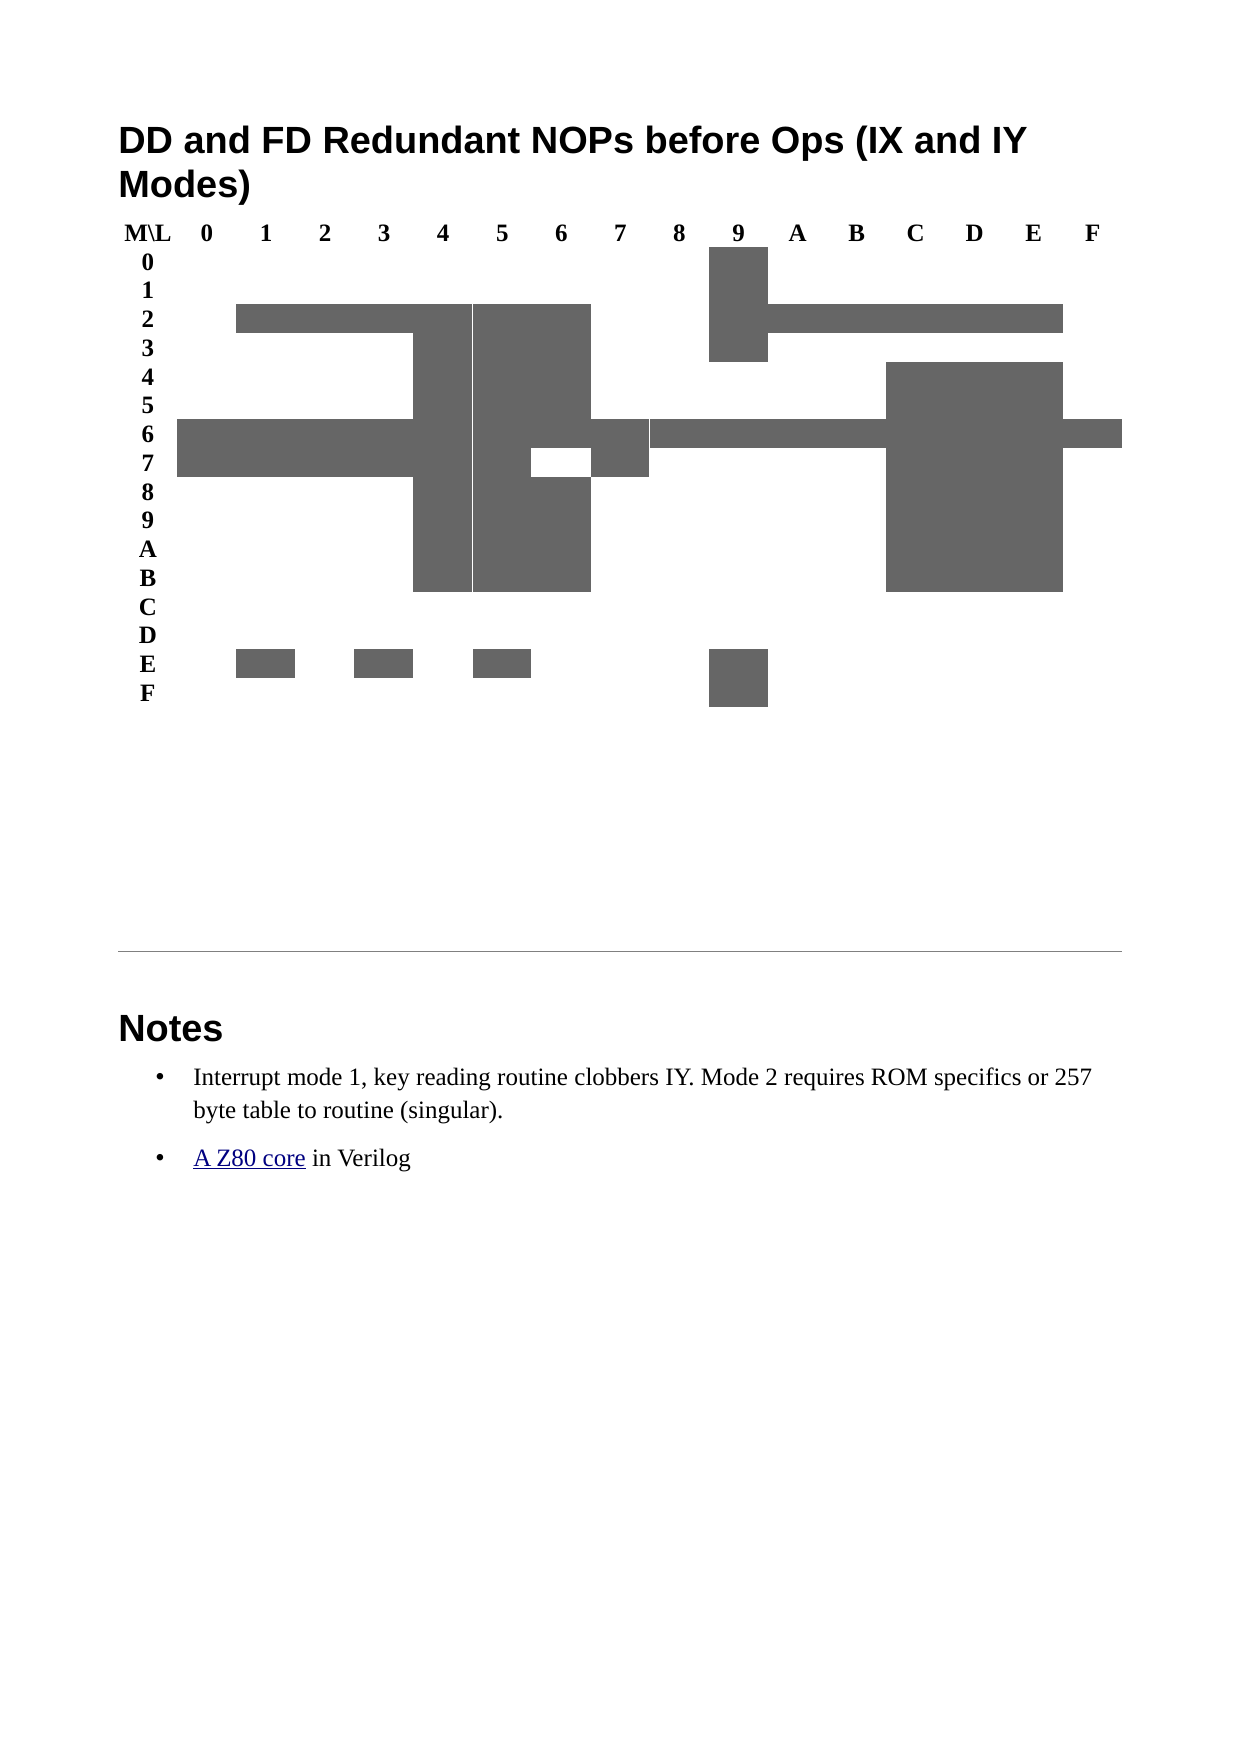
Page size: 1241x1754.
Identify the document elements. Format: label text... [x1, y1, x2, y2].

table_cell 6 [118, 419, 177, 448]
table_cell [886, 477, 945, 505]
table_cell [236, 362, 295, 390]
table_cell [768, 505, 827, 534]
table_cell [650, 448, 709, 477]
table_cell [827, 649, 886, 678]
table_cell [295, 419, 354, 448]
table_cell [945, 678, 1004, 707]
table_cell [827, 362, 886, 390]
table_cell [177, 333, 236, 362]
table_cell [591, 390, 649, 419]
table_cell [413, 362, 472, 390]
table_cell [827, 333, 886, 362]
table_cell [177, 448, 236, 477]
table_cell [1004, 592, 1063, 620]
table_cell [531, 563, 591, 592]
table_cell [295, 333, 354, 362]
table_cell [531, 333, 591, 362]
table_cell [591, 563, 649, 592]
table_cell [354, 390, 413, 419]
table_cell [591, 678, 649, 707]
table_cell [945, 620, 1004, 649]
table_header 3 [354, 218, 413, 247]
table_cell [1063, 304, 1122, 333]
table_header 8 [650, 218, 709, 247]
table_cell [1063, 505, 1122, 534]
table_cell [413, 592, 472, 620]
table_cell [354, 620, 413, 649]
table_cell [177, 247, 236, 275]
table_cell [236, 649, 295, 678]
table_cell [413, 275, 472, 304]
table_cell [827, 448, 886, 477]
table_cell [945, 390, 1004, 419]
table_cell [295, 563, 354, 592]
table_cell [236, 247, 295, 275]
table_header C [886, 218, 945, 247]
table_cell [709, 592, 768, 620]
table_cell [295, 505, 354, 534]
table_cell [768, 649, 827, 678]
table_cell [1004, 333, 1063, 362]
table_header 6 [531, 218, 591, 247]
table_cell [945, 592, 1004, 620]
table_cell 4 [118, 362, 177, 390]
table_cell [709, 275, 768, 304]
table_cell [473, 477, 531, 505]
table_cell [1063, 649, 1122, 678]
table_cell [473, 649, 531, 678]
table_cell [1004, 505, 1063, 534]
table_cell [886, 333, 945, 362]
table_cell [650, 333, 709, 362]
table_cell 1 [118, 275, 177, 304]
table_cell [1004, 247, 1063, 275]
table_cell [709, 419, 768, 448]
table_cell [591, 247, 649, 275]
table_cell [650, 390, 709, 419]
table_cell [295, 649, 354, 678]
table_cell [650, 362, 709, 390]
table_cell [473, 304, 531, 333]
table_cell [709, 448, 768, 477]
table_cell [473, 362, 531, 390]
table_cell [827, 678, 886, 707]
table_cell [709, 333, 768, 362]
table_cell [709, 247, 768, 275]
table_cell [531, 649, 591, 678]
table_cell [473, 563, 531, 592]
table_cell [827, 477, 886, 505]
table_cell [768, 620, 827, 649]
table_cell [473, 620, 531, 649]
table_cell [591, 333, 649, 362]
table_cell [531, 620, 591, 649]
table_cell [354, 304, 413, 333]
table_cell [1063, 419, 1122, 448]
table_cell [827, 563, 886, 592]
table_cell D [118, 620, 177, 649]
table_cell [236, 390, 295, 419]
table_header 7 [591, 218, 649, 247]
table_cell [768, 678, 827, 707]
table_cell [473, 505, 531, 534]
table_cell [1063, 247, 1122, 275]
table_header A [768, 218, 827, 247]
table_cell [886, 678, 945, 707]
table_cell [413, 304, 472, 333]
table_cell [768, 362, 827, 390]
table_cell [886, 304, 945, 333]
table_cell [354, 505, 413, 534]
table_cell [413, 333, 472, 362]
table_header 0 [177, 218, 236, 247]
table_cell [1004, 362, 1063, 390]
table_cell [827, 390, 886, 419]
table_cell [354, 275, 413, 304]
table_cell [945, 448, 1004, 477]
table_cell [886, 419, 945, 448]
table_header B [827, 218, 886, 247]
table_cell [354, 333, 413, 362]
table_cell [413, 419, 472, 448]
table_cell [945, 505, 1004, 534]
table_cell [473, 275, 531, 304]
table_cell [886, 362, 945, 390]
table_cell [1063, 620, 1122, 649]
table_cell [531, 247, 591, 275]
table_cell [1063, 678, 1122, 707]
table_cell [945, 534, 1004, 563]
table_cell [177, 563, 236, 592]
table_cell [354, 419, 413, 448]
table_cell [768, 592, 827, 620]
table_cell [473, 333, 531, 362]
table_cell [177, 505, 236, 534]
table_cell [591, 275, 649, 304]
table_cell [177, 362, 236, 390]
table_cell [591, 419, 649, 448]
table_cell [1004, 419, 1063, 448]
table_cell [531, 534, 591, 563]
table_cell [177, 275, 236, 304]
table_cell [945, 362, 1004, 390]
table_cell [531, 390, 591, 419]
table_cell F [118, 678, 177, 707]
table_cell [768, 333, 827, 362]
table_cell [295, 390, 354, 419]
table_cell [295, 534, 354, 563]
table_cell [1063, 275, 1122, 304]
table_cell [236, 333, 295, 362]
table_cell [236, 678, 295, 707]
table_cell [827, 275, 886, 304]
table_cell 2 [118, 304, 177, 333]
table_cell [709, 678, 768, 707]
table_cell [886, 620, 945, 649]
table_cell 8 [118, 477, 177, 505]
table_cell [1063, 563, 1122, 592]
table_header D [945, 218, 1004, 247]
table_cell [591, 534, 649, 563]
table_cell [295, 304, 354, 333]
table_header 4 [413, 218, 472, 247]
table_header E [1004, 218, 1063, 247]
table_cell [709, 362, 768, 390]
table_cell [650, 592, 709, 620]
table_cell [945, 247, 1004, 275]
table_cell [768, 563, 827, 592]
table_cell [236, 419, 295, 448]
table_cell [650, 247, 709, 275]
table_cell [177, 304, 236, 333]
table_cell [177, 678, 236, 707]
table_cell [473, 448, 531, 477]
table_cell [236, 620, 295, 649]
table_cell [768, 390, 827, 419]
table_cell C [118, 592, 177, 620]
table_header 5 [473, 218, 531, 247]
table_cell [709, 477, 768, 505]
table_cell [886, 649, 945, 678]
table_cell [1063, 477, 1122, 505]
table_cell [236, 534, 295, 563]
table_cell [1004, 649, 1063, 678]
table_cell [591, 304, 649, 333]
table_cell [886, 275, 945, 304]
table_header M\L [118, 218, 177, 247]
table_cell 0 [118, 247, 177, 275]
table_cell [709, 505, 768, 534]
table_cell [1063, 362, 1122, 390]
table_cell [945, 477, 1004, 505]
table_cell [354, 477, 413, 505]
table_cell [354, 592, 413, 620]
table_cell [531, 678, 591, 707]
table_cell [354, 247, 413, 275]
table_cell [768, 477, 827, 505]
table_cell [1063, 333, 1122, 362]
table_cell [709, 534, 768, 563]
table_cell [354, 534, 413, 563]
table_cell [413, 620, 472, 649]
table_cell [945, 333, 1004, 362]
table_cell [531, 592, 591, 620]
table_cell [531, 362, 591, 390]
table_cell [650, 419, 709, 448]
table_cell [591, 592, 649, 620]
table_cell [1004, 534, 1063, 563]
table_cell [295, 678, 354, 707]
table_cell [1063, 448, 1122, 477]
table_cell [413, 649, 472, 678]
table_cell [827, 419, 886, 448]
subtitle DD and FD Redundant NOPs before Ops (IX and IY Modes) [118, 118, 1122, 205]
table_cell [295, 247, 354, 275]
table_cell [177, 592, 236, 620]
table_cell [1004, 448, 1063, 477]
subtitle Notes [118, 1006, 1122, 1049]
table_header 1 [236, 218, 295, 247]
table_cell [827, 304, 886, 333]
table_cell [413, 448, 472, 477]
table_cell [886, 534, 945, 563]
table_cell [650, 477, 709, 505]
table_header 2 [295, 218, 354, 247]
table_cell [354, 649, 413, 678]
table_cell [1004, 563, 1063, 592]
table_cell [177, 419, 236, 448]
table_cell [945, 649, 1004, 678]
table_cell [177, 649, 236, 678]
table_cell [354, 563, 413, 592]
table_cell [768, 534, 827, 563]
table_cell [1004, 620, 1063, 649]
table_cell [177, 390, 236, 419]
table_cell [177, 534, 236, 563]
table_cell [1004, 390, 1063, 419]
table_cell [650, 678, 709, 707]
table_cell [650, 563, 709, 592]
table_cell [413, 390, 472, 419]
table_cell [827, 620, 886, 649]
table_cell [591, 505, 649, 534]
table_cell 5 [118, 390, 177, 419]
table_cell [236, 275, 295, 304]
table_cell [295, 592, 354, 620]
table_cell [295, 477, 354, 505]
table_cell [591, 620, 649, 649]
table_cell [413, 678, 472, 707]
table_cell [473, 534, 531, 563]
table_cell [650, 275, 709, 304]
table_cell [531, 505, 591, 534]
table_cell [413, 477, 472, 505]
table_cell [650, 505, 709, 534]
table_cell [1004, 678, 1063, 707]
table_cell [768, 448, 827, 477]
table_cell [1063, 592, 1122, 620]
table_cell [886, 563, 945, 592]
table_cell [236, 563, 295, 592]
table_cell [709, 390, 768, 419]
table_cell [236, 592, 295, 620]
table_cell 9 [118, 505, 177, 534]
table_cell [650, 534, 709, 563]
table_cell [413, 505, 472, 534]
table_cell [886, 505, 945, 534]
table_cell [473, 419, 531, 448]
table_cell [886, 390, 945, 419]
table_cell [413, 247, 472, 275]
table_cell 3 [118, 333, 177, 362]
table_cell [650, 620, 709, 649]
table_cell [768, 419, 827, 448]
table_cell [591, 477, 649, 505]
table_cell [1063, 390, 1122, 419]
table_cell [827, 592, 886, 620]
table_cell [354, 362, 413, 390]
table_cell [709, 649, 768, 678]
table_cell E [118, 649, 177, 678]
table_cell [1004, 304, 1063, 333]
table_cell [827, 534, 886, 563]
table_cell [295, 362, 354, 390]
table_cell [531, 304, 591, 333]
table_cell B [118, 563, 177, 592]
table_cell [473, 678, 531, 707]
table_cell [709, 304, 768, 333]
table_cell [886, 448, 945, 477]
table_cell [768, 304, 827, 333]
table_cell [709, 563, 768, 592]
table_cell [236, 304, 295, 333]
table_cell [295, 275, 354, 304]
table_cell [945, 563, 1004, 592]
table_cell [591, 448, 649, 477]
table_cell [768, 275, 827, 304]
table_cell [945, 304, 1004, 333]
table_cell [473, 592, 531, 620]
list A Z80 core in Verilog [156, 1143, 1122, 1171]
table_header 9 [709, 218, 768, 247]
table_cell [236, 505, 295, 534]
table_cell [531, 477, 591, 505]
table_cell A [118, 534, 177, 563]
list Interrupt mode 1, key reading routine clobbers IY. Mode 2 requires ROM specifics or 257 byte table to routine (singular). [156, 1062, 1122, 1124]
table_cell [236, 477, 295, 505]
table_cell [531, 419, 591, 448]
table_cell [591, 649, 649, 678]
table_cell [827, 247, 886, 275]
table_cell [945, 275, 1004, 304]
table_cell 7 [118, 448, 177, 477]
table_cell [413, 563, 472, 592]
table_cell [473, 390, 531, 419]
table_cell [709, 620, 768, 649]
table_cell [531, 448, 591, 477]
table_cell [591, 362, 649, 390]
table_cell [827, 505, 886, 534]
table_cell [295, 448, 354, 477]
table_cell [354, 448, 413, 477]
table_cell [768, 247, 827, 275]
table_cell [473, 247, 531, 275]
table_cell [1063, 534, 1122, 563]
table_cell [177, 620, 236, 649]
table_cell [413, 534, 472, 563]
table_cell [886, 247, 945, 275]
table_cell [886, 592, 945, 620]
table_cell [650, 649, 709, 678]
table_cell [236, 448, 295, 477]
table_cell [650, 304, 709, 333]
table_cell [354, 678, 413, 707]
table_cell [295, 620, 354, 649]
table_cell [177, 477, 236, 505]
table_cell [945, 419, 1004, 448]
table_header F [1063, 218, 1122, 247]
table_cell [1004, 275, 1063, 304]
table_cell [531, 275, 591, 304]
table_cell [1004, 477, 1063, 505]
